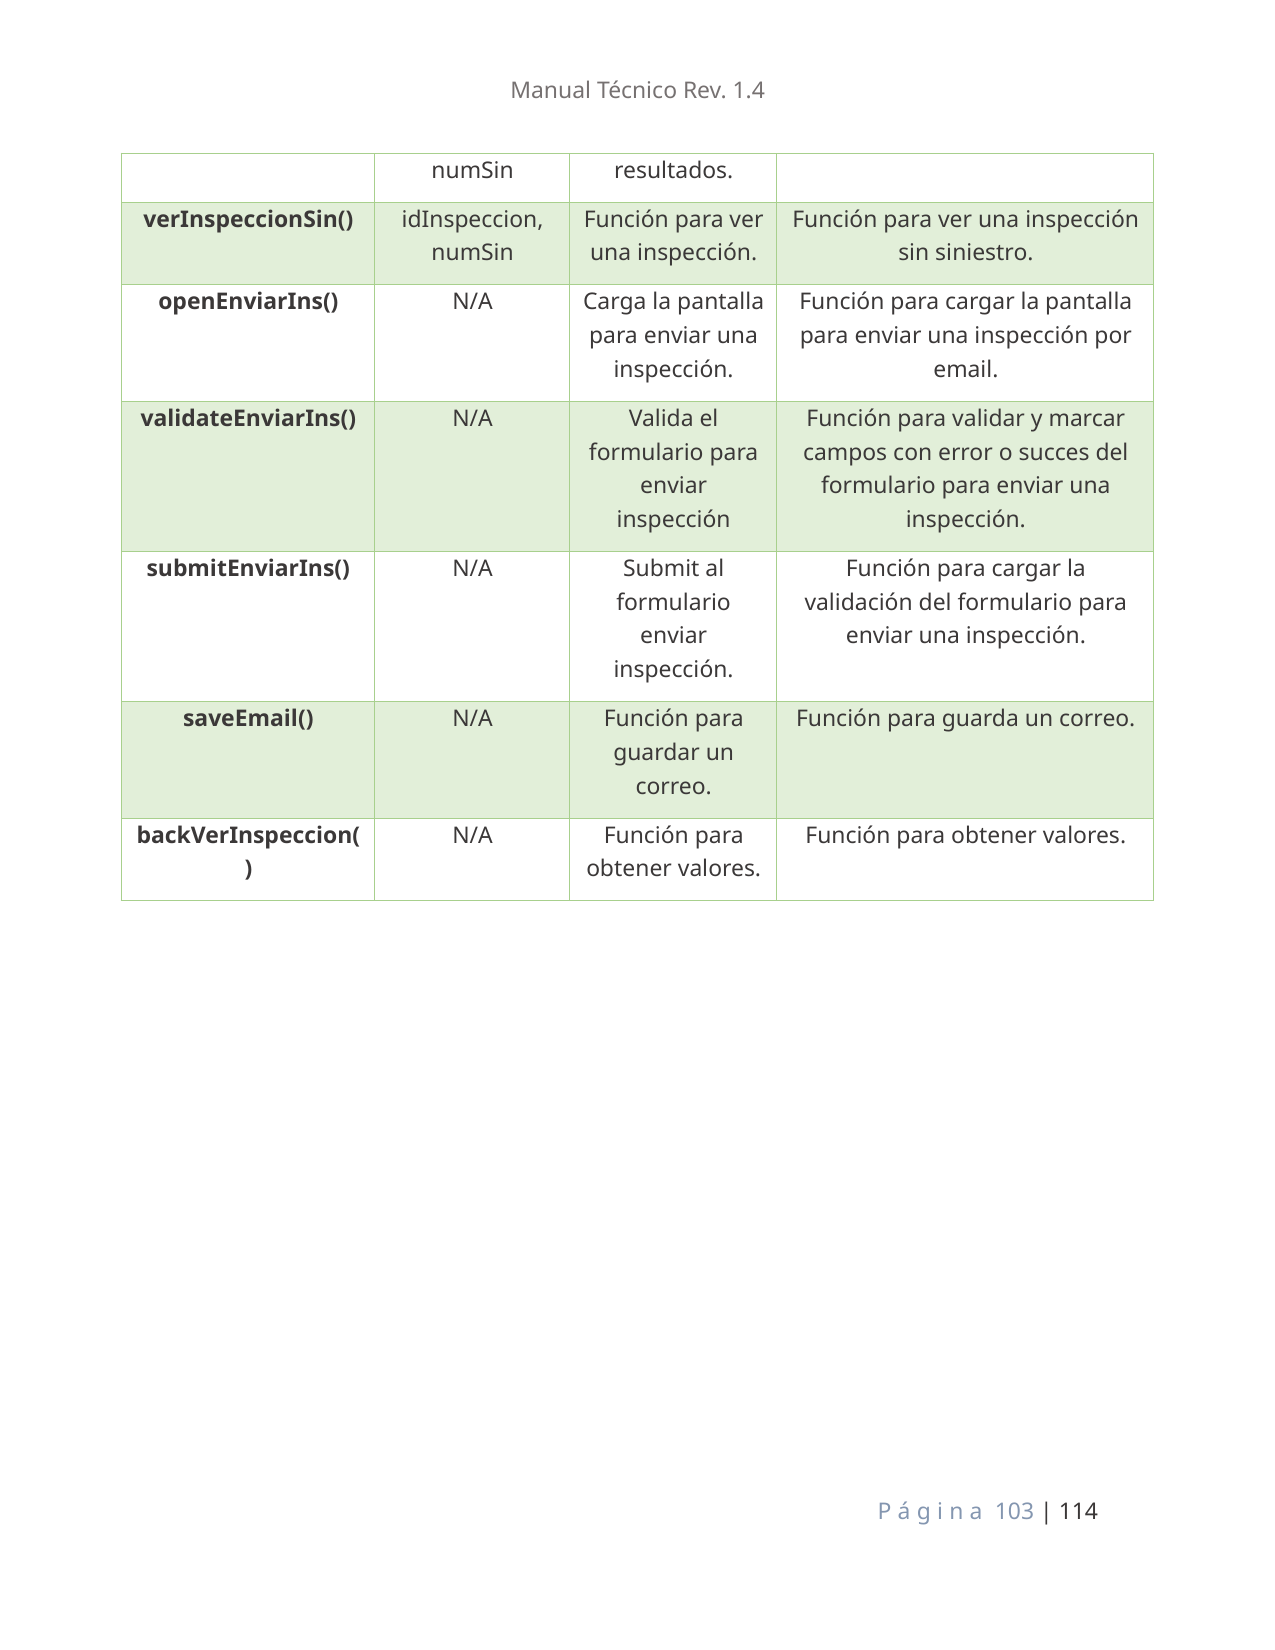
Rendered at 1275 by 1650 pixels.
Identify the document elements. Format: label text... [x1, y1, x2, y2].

table_cell Función para ver una inspección sin siniestro. [777, 203, 1153, 284]
table_cell Función para validar y marcar campos con error o succes del formulario para enviar una inspección. [777, 402, 1153, 551]
table_cell Función para guardar un correo. [570, 702, 776, 818]
table_cell validateEnviarIns() [122, 402, 374, 551]
table_cell verInspeccionSin() [122, 203, 374, 284]
table_cell backVerInspeccion() [122, 819, 374, 900]
table_cell numSin [375, 154, 569, 202]
table_cell N/A [375, 285, 569, 401]
table_cell Valida el formulario para enviar inspección [570, 402, 776, 551]
table_cell N/A [375, 819, 569, 900]
table_cell saveEmail() [122, 702, 374, 818]
table_cell Carga la pantalla para enviar una inspección. [570, 285, 776, 401]
table_cell [777, 154, 1153, 202]
table_cell Función para cargar la pantalla para enviar una inspección por email. [777, 285, 1153, 401]
table_cell Función para obtener valores. [777, 819, 1153, 900]
table_cell N/A [375, 552, 569, 701]
table_cell Submit al formulario enviar inspección. [570, 552, 776, 701]
table_cell N/A [375, 702, 569, 818]
table_cell Función para obtener valores. [570, 819, 776, 900]
table_cell idInspeccion, numSin [375, 203, 569, 284]
table_cell openEnviarIns() [122, 285, 374, 401]
table_cell [122, 154, 374, 202]
table_cell Función para cargar la validación del formulario para enviar una inspección. [777, 552, 1153, 701]
table_cell submitEnviarIns() [122, 552, 374, 701]
table_cell resultados. [570, 154, 776, 202]
table_cell Función para ver una inspección. [570, 203, 776, 284]
table_cell Función para guarda un correo. [777, 702, 1153, 818]
table_cell N/A [375, 402, 569, 551]
